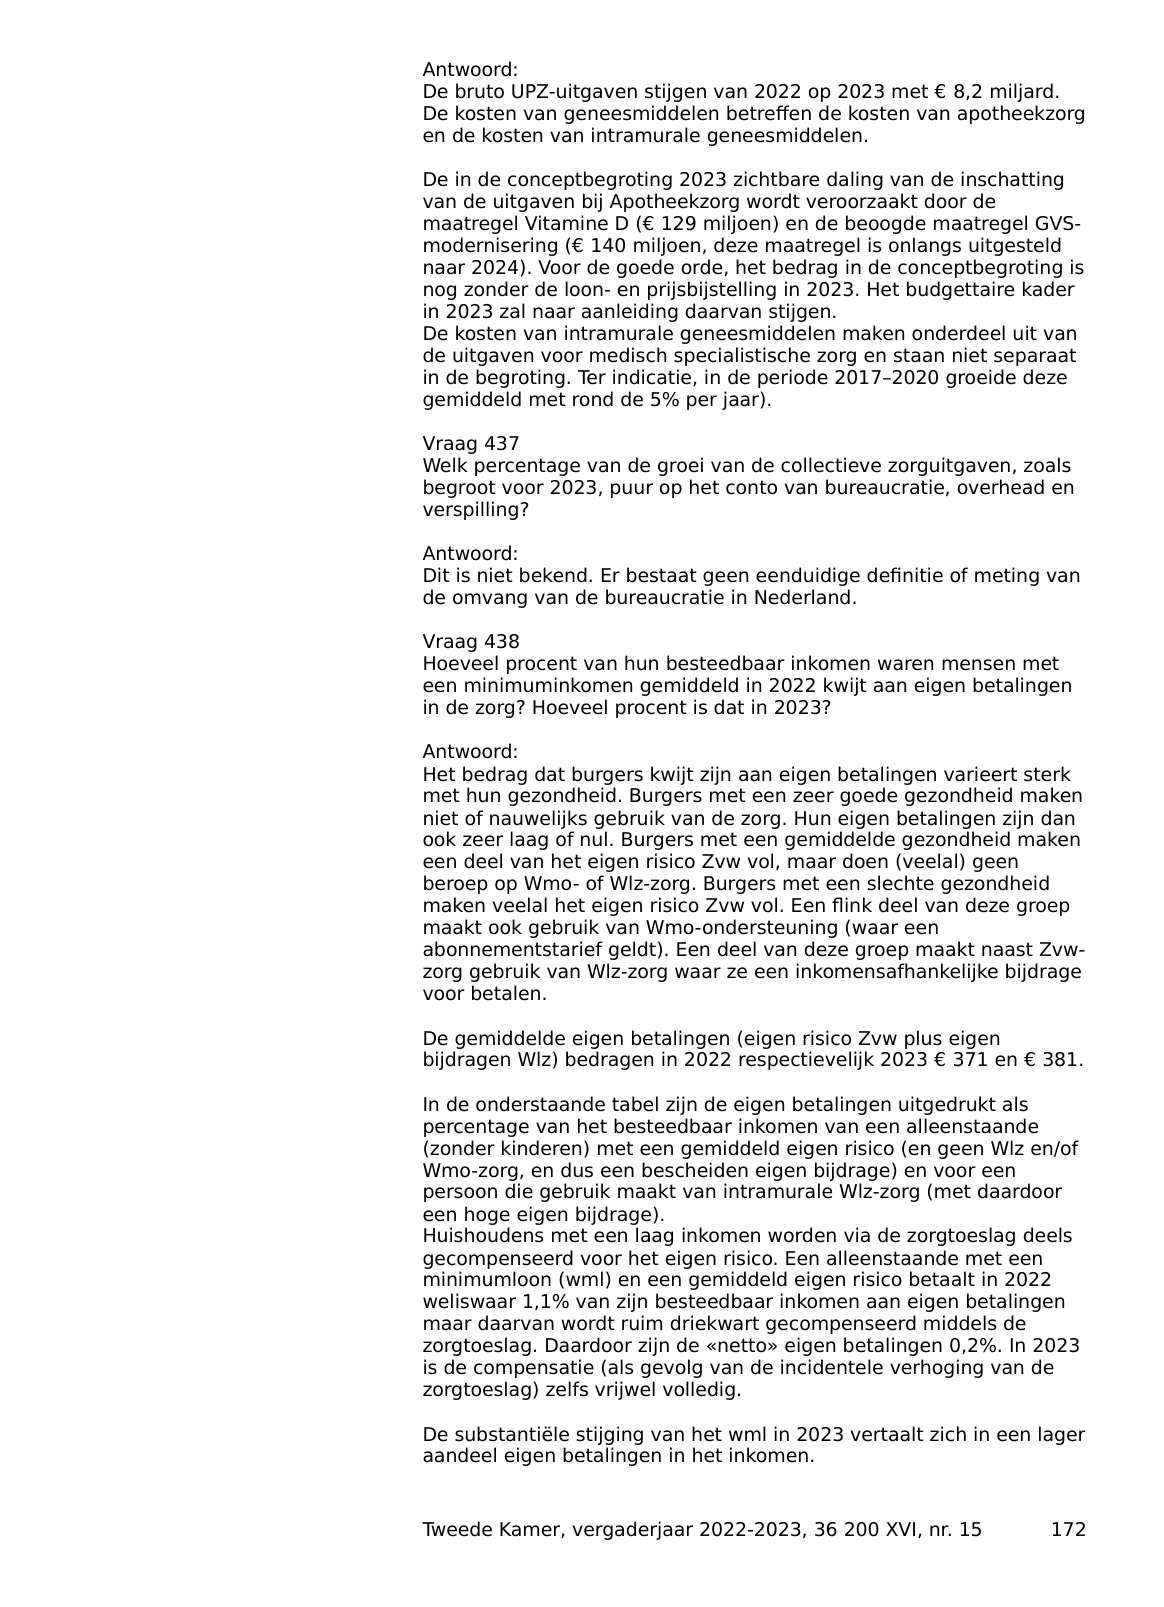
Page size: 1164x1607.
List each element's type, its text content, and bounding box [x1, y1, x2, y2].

text De bruto UPZ-uitgaven stijgen van 2022 op 2023 met € 8,2 miljard. De kosten van geneesmiddelen betreffen de kosten van apotheekzorg en de kosten van intramurale geneesmiddelen. [422, 81, 1087, 147]
text De kosten van intramurale geneesmiddelen maken onderdeel uit van de uitgaven voor medisch specialistische zorg en staan niet separaat in de begroting. Ter indicatie, in de periode 2017–2020 groeide deze gemiddeld met rond de 5% per jaar). [422, 323, 1087, 411]
text Dit is niet bekend. Er bestaat geen eenduidige definitie of meting van de omvang van de bureaucratie in Nederland. [422, 565, 1087, 609]
text Hoeveel procent van hun besteedbaar inkomen waren mensen met een minimuminkomen gemiddeld in 2022 kwijt aan eigen betalingen in de zorg? Hoeveel procent is dat in 2023? [422, 653, 1087, 719]
text Vraag 437 [422, 433, 1087, 455]
text In de onderstaande tabel zijn de eigen betalingen uitgedrukt als percentage van het besteedbaar inkomen van een alleenstaande (zonder kinderen) met een gemiddeld eigen risico (en geen Wlz en/of Wmo-zorg, en dus een bescheiden eigen bijdrage) en voor een persoon die gebruik maakt van intramurale Wlz-zorg (met daardoor een hoge eigen bijdrage). [422, 1093, 1087, 1225]
text Antwoord: [422, 741, 1087, 763]
text Het bedrag dat burgers kwijt zijn aan eigen betalingen varieert sterk met hun gezondheid. Burgers met een zeer goede gezondheid maken niet of nauwelijks gebruik van de zorg. Hun eigen betalingen zijn dan ook zeer laag of nul. Burgers met een gemiddelde gezondheid maken een deel van het eigen risico Zvw vol, maar doen (veelal) geen beroep op Wmo- of Wlz-zorg. Burgers met een slechte gezondheid maken veelal het eigen risico Zvw vol. Een flink deel van deze groep maakt ook gebruik van Wmo-ondersteuning (waar een abonnementstarief geldt). Een deel van deze groep maakt naast Zvw-zorg gebruik van Wlz-zorg waar ze een inkomensafhankelijke bijdrage voor betalen. [422, 763, 1087, 1005]
text De gemiddelde eigen betalingen (eigen risico Zvw plus eigen bijdragen Wlz) bedragen in 2022 respectievelijk 2023 € 371 en € 381. [422, 1027, 1087, 1071]
text Antwoord: [422, 543, 1087, 565]
text Welk percentage van de groei van de collectieve zorguitgaven, zoals begroot voor 2023, puur op het conto van bureaucratie, overhead en verspilling? [422, 455, 1087, 521]
text Huishoudens met een laag inkomen worden via de zorgtoeslag deels gecompenseerd voor het eigen risico. Een alleenstaande met een minimumloon (wml) en een gemiddeld eigen risico betaalt in 2022 weliswaar 1,1% van zijn besteedbaar inkomen aan eigen betalingen maar daarvan wordt ruim driekwart gecompenseerd middels de zorgtoeslag. Daardoor zijn de «netto» eigen betalingen 0,2%. In 2023 is de compensatie (als gevolg van de incidentele verhoging van de zorgtoeslag) zelfs vrijwel volledig. [422, 1225, 1087, 1401]
text Vraag 438 [422, 631, 1087, 653]
text De in de conceptbegroting 2023 zichtbare daling van de inschatting van de uitgaven bij Apotheekzorg wordt veroorzaakt door de maatregel Vitamine D (€ 129 miljoen) en de beoogde maatregel GVS-modernisering (€ 140 miljoen, deze maatregel is onlangs uitgesteld naar 2024). Voor de goede orde, het bedrag in de conceptbegroting is nog zonder de loon- en prijsbijstelling in 2023. Het budgettaire kader in 2023 zal naar aanleiding daarvan stijgen. [422, 169, 1087, 323]
text Antwoord: [422, 59, 1087, 81]
text De substantiële stijging van het wml in 2023 vertaalt zich in een lager aandeel eigen betalingen in het inkomen. [422, 1423, 1087, 1467]
